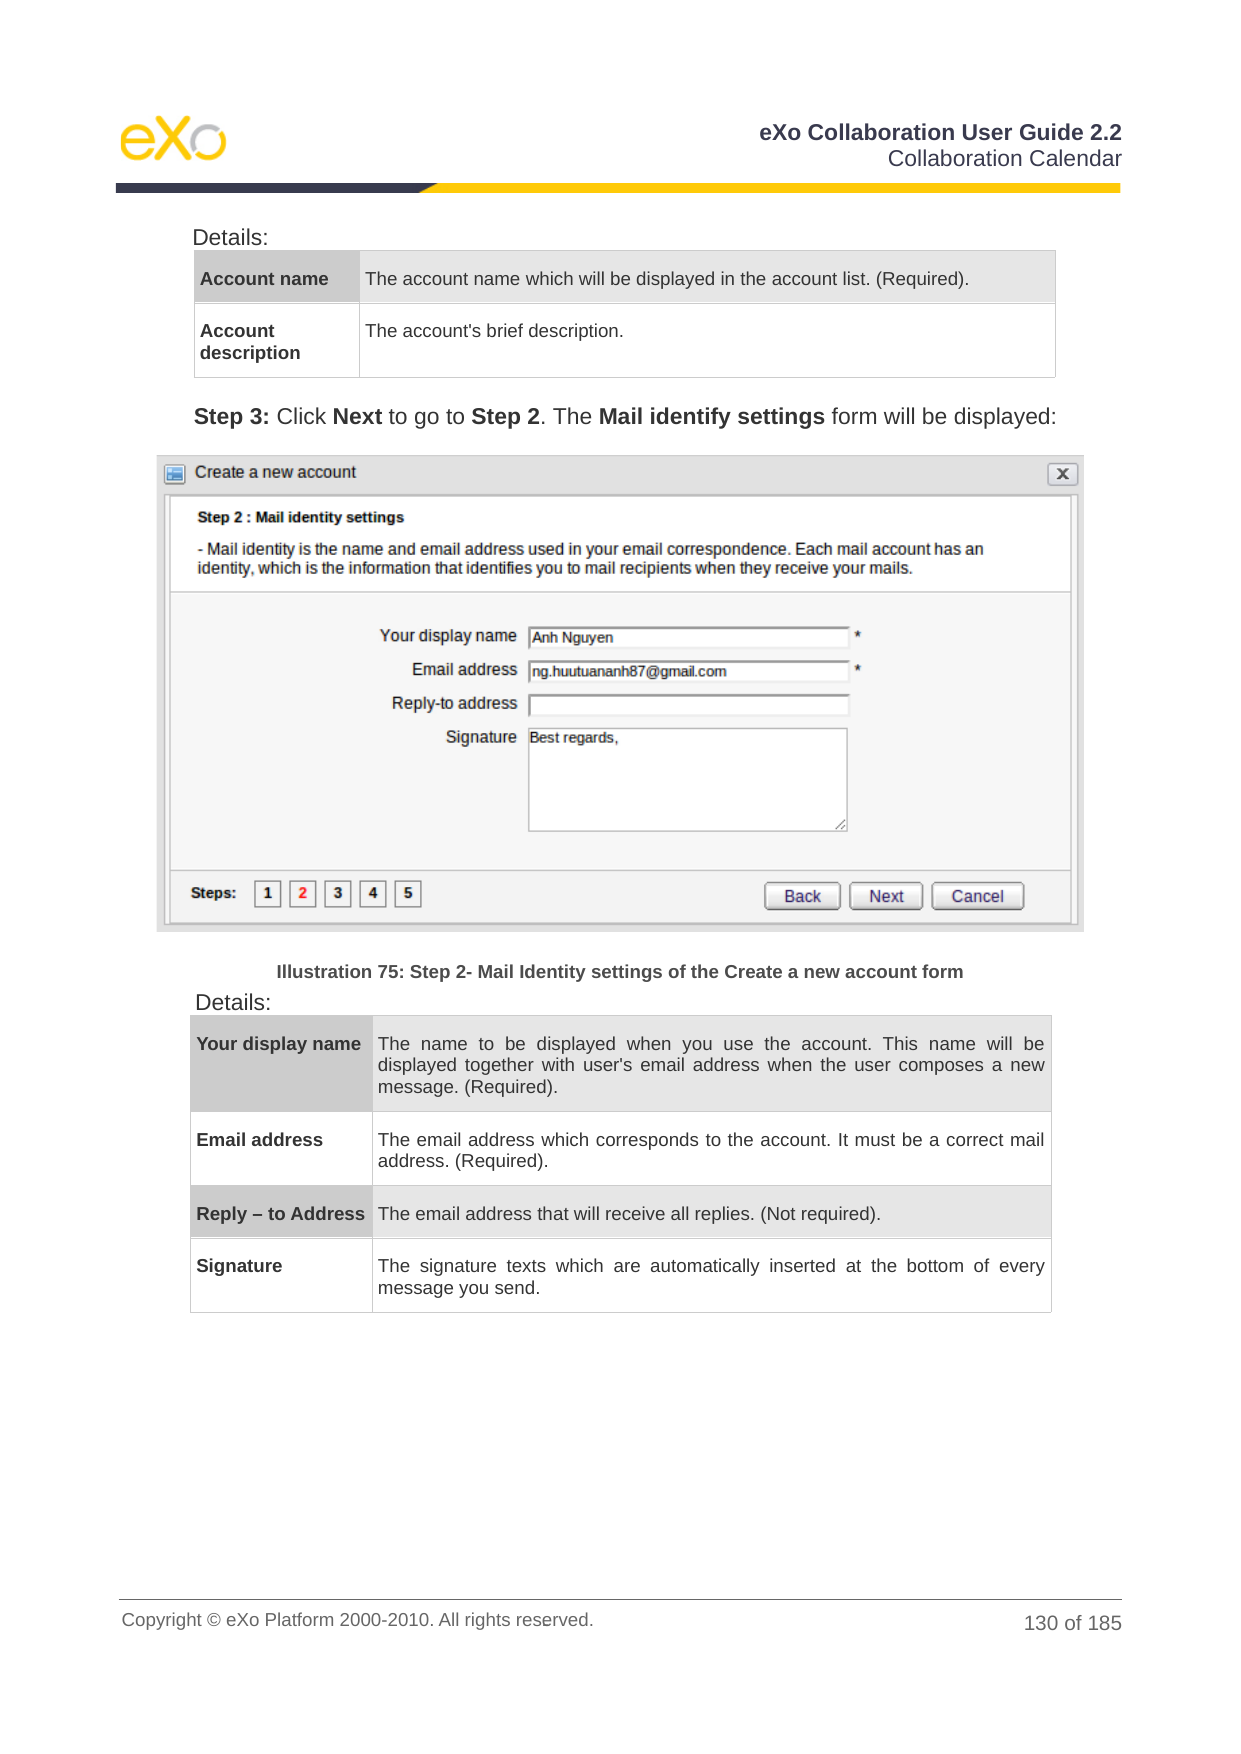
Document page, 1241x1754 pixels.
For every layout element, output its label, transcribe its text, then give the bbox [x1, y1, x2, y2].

list Details: [157, 932, 1122, 1015]
table_cell The email address which corresponds to the account. It must be a correct mail address. (Required). [373, 1112, 1051, 1185]
picture [120, 115, 227, 161]
text Details: [118, 223, 1122, 250]
list Step 3: Click Next to go to Step 2. The Mail identify settings form will be displayed: [156, 403, 1122, 429]
picture [115, 183, 1121, 193]
table_cell Account description [195, 304, 359, 377]
table_cell The account's brief description. [360, 304, 1055, 377]
table_cell The signature texts which are automatically inserted at the bottom of every message you send. [373, 1239, 1051, 1312]
table_cell Email address [191, 1112, 372, 1185]
picture [156, 455, 1084, 932]
table_cell Reply – to Address [191, 1186, 372, 1237]
table_cell The email address that will receive all replies. (Not required). [373, 1186, 1051, 1237]
table_header The name to be displayed when you use the account. This name will be displayed together with user's email address when the user composes a new message. (Required). [373, 1016, 1051, 1111]
table_header Your display name [191, 1016, 372, 1111]
table_header The account name which will be displayed in the account list. (Required). [360, 251, 1055, 302]
list Illustration 75: Step 2- Mail Identity settings of the Create a new account form [157, 932, 1084, 982]
table_header Account name [195, 251, 359, 302]
table_cell Signature [191, 1239, 372, 1312]
